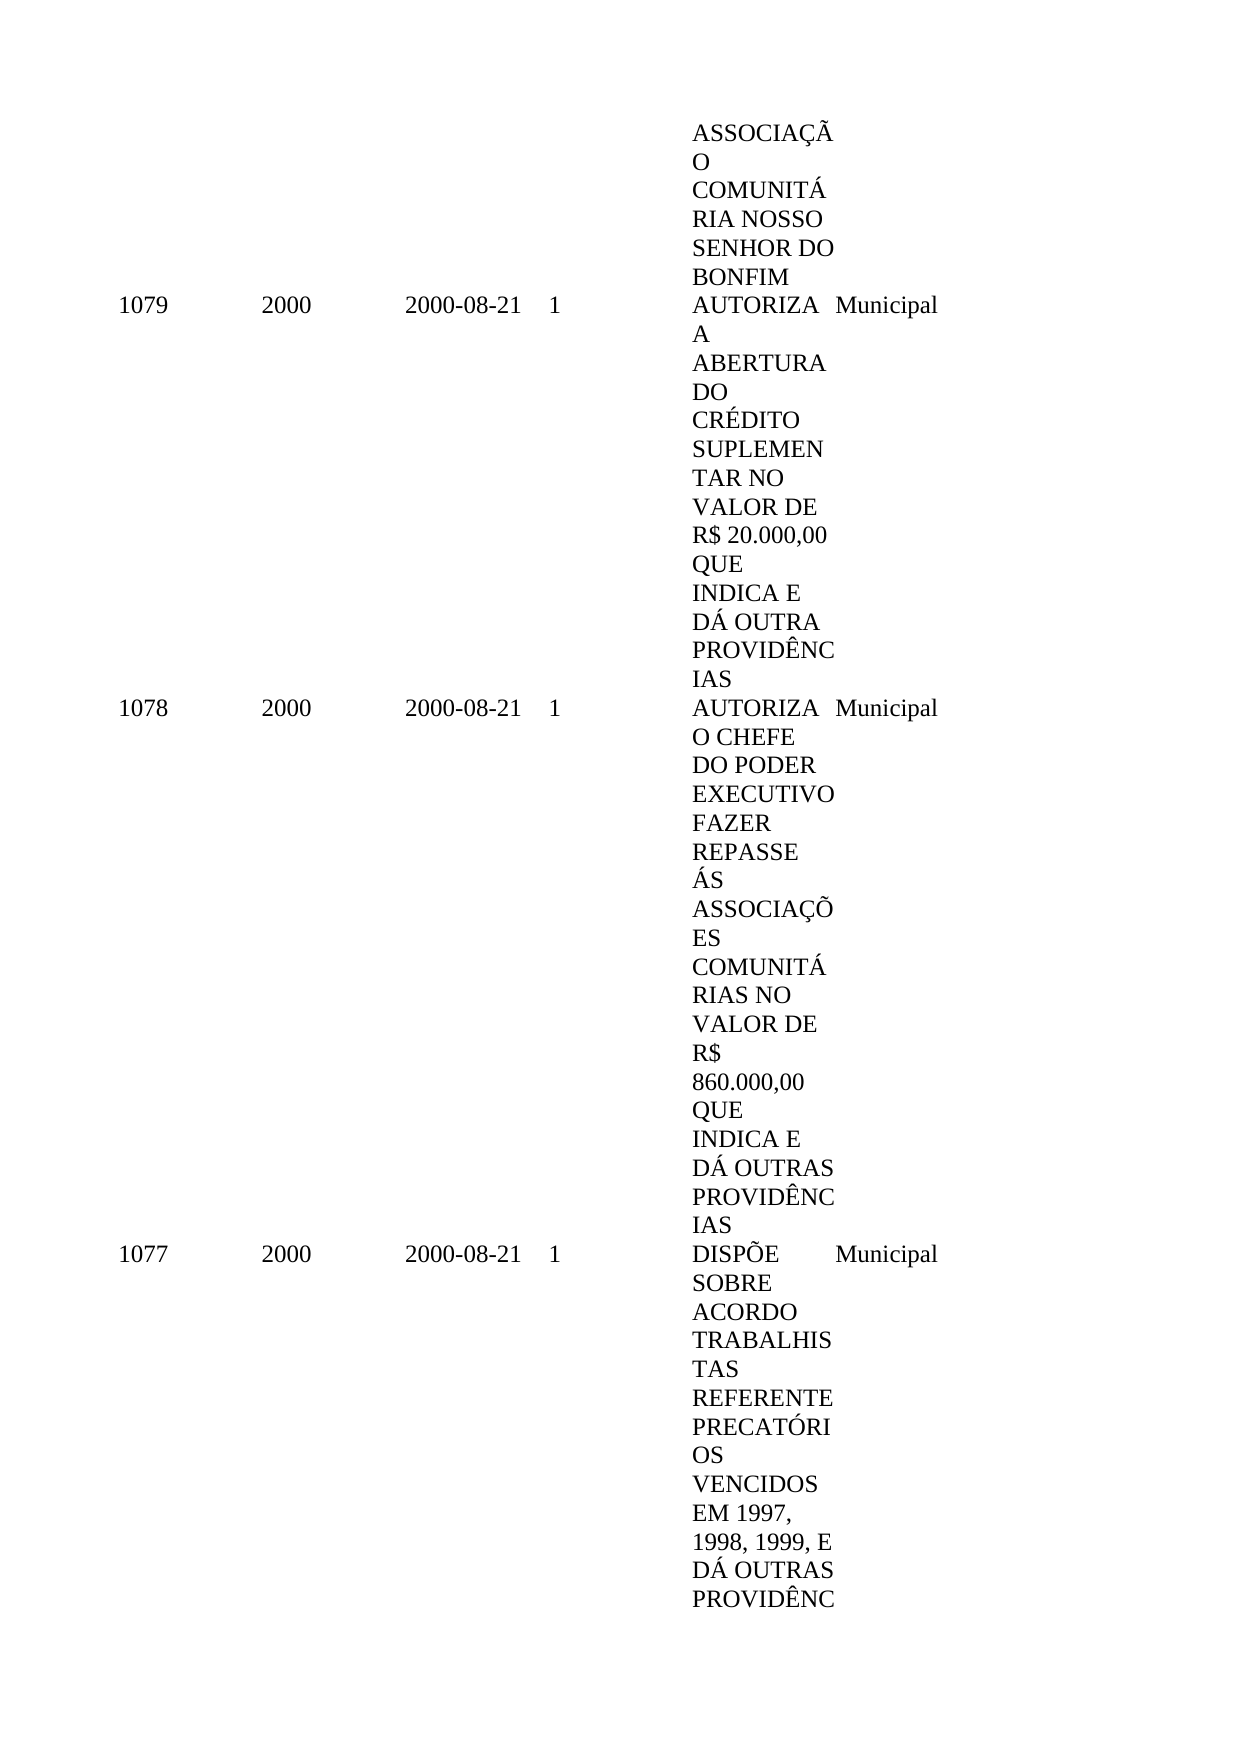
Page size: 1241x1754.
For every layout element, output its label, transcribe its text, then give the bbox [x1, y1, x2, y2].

table_cell AUTORIZA A ABERTURA DO CRÉDITO SUPLEMENTAR NO VALOR DE R$ 20.000,00 QUE INDICA E DÁ OUTRA PROVIDÊNCIAS [692, 291, 835, 693]
table_cell Municipal [835, 1239, 979, 1613]
table_cell [405, 118, 548, 291]
table_cell [979, 118, 1122, 291]
table_cell DISPÕE SOBRE ACORDO TRABALHISTAS REFERENTE PRECATÓRIOS VENCIDOS EM 1997, 1998, 1999, E DÁ OUTRAS PROVIDÊNC [692, 1239, 835, 1613]
table_cell 1 [548, 1239, 692, 1613]
table_cell 2000-08-21 [405, 291, 548, 693]
table_cell 2000-08-21 [405, 1239, 548, 1613]
table_cell 2000 [261, 1239, 405, 1613]
table_cell 2000 [261, 693, 405, 1239]
table_cell 1 [548, 693, 692, 1239]
table_cell [118, 118, 261, 291]
table_cell [979, 693, 1122, 1239]
table_cell 1079 [118, 291, 261, 693]
table_cell [979, 291, 1122, 693]
table_cell Municipal [835, 693, 979, 1239]
table_cell Municipal [835, 291, 979, 693]
table_cell [548, 118, 692, 291]
table_cell ASSOCIAÇÃO COMUNITÁRIA NOSSO SENHOR DO BONFIM [692, 118, 835, 291]
table_cell 1 [548, 291, 692, 693]
table_cell [979, 1239, 1122, 1613]
table_cell 1078 [118, 693, 261, 1239]
table_cell [835, 118, 979, 291]
table_cell 1077 [118, 1239, 261, 1613]
table_cell AUTORIZA O CHEFE DO PODER EXECUTIVO FAZER REPASSE ÁS ASSOCIAÇÕES COMUNITÁRIAS NO VALOR DE R$ 860.000,00 QUE INDICA E DÁ OUTRAS PROVIDÊNCIAS [692, 693, 835, 1239]
table_cell [261, 118, 405, 291]
table_cell 2000 [261, 291, 405, 693]
table_cell 2000-08-21 [405, 693, 548, 1239]
